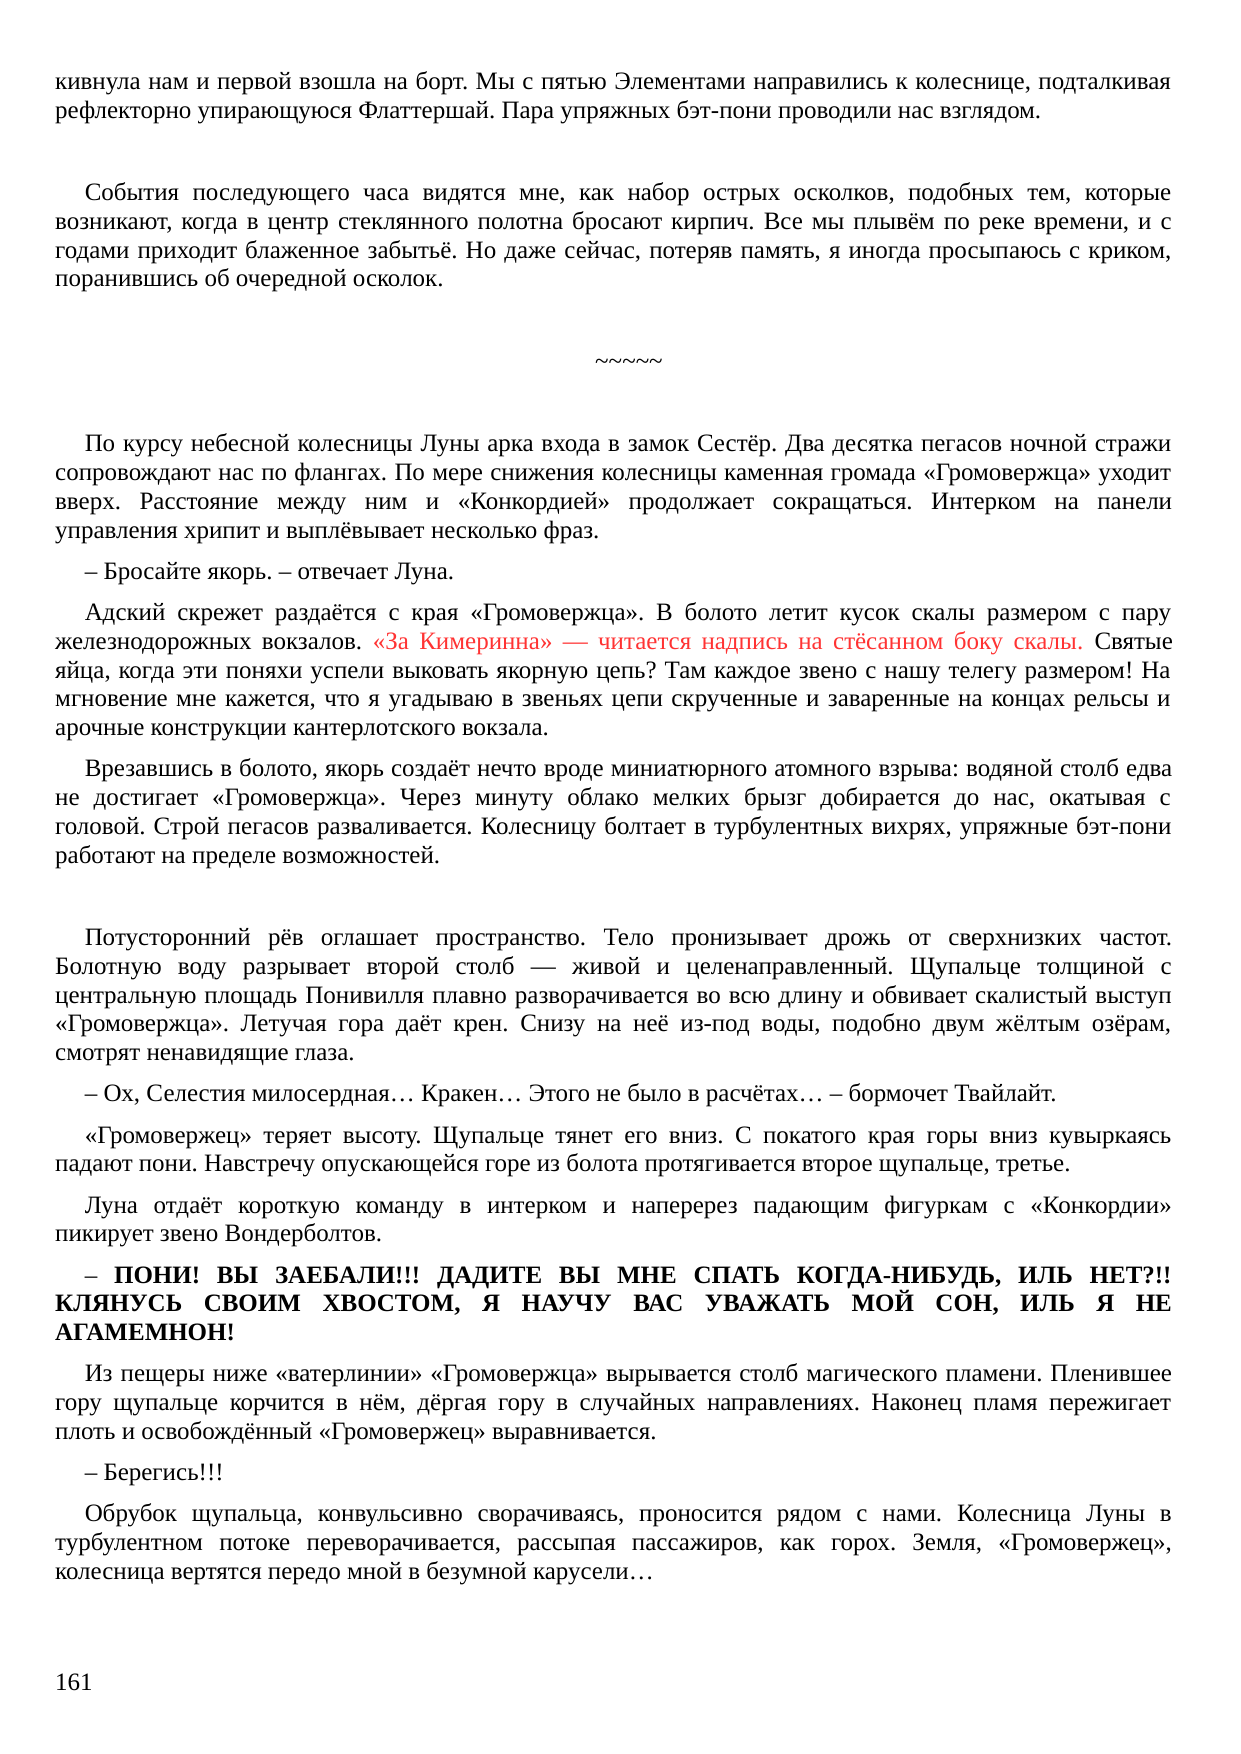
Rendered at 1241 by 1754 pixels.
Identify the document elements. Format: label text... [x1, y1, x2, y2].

text Адский скрежет раздаётся с края «Громовержца». В болото летит кусок скалы размером с пару железнодорожных вокзалов. «За Кимеринна» — читается надпись на стёсанном боку скалы. Святые яйца, когда эти поняхи успели выковать якорную цепь? Там каждое звено с нашу телегу размером! На мгновение мне кажется, что я угадываю в звеньях цепи скрученные и заваренные на концах рельсы и арочные конструкции кантерлотского вокзала. [55, 597, 1173, 741]
text – Берегись!!! [55, 1457, 1173, 1486]
text Врезавшись в болото, якорь создаёт нечто вроде миниатюрного атомного взрыва: водяной столб едва не достигает «Громовержца». Через минуту облако мелких брызг добирается до нас, окатывая с головой. Строй пегасов разваливается. Колесницу болтает в турбулентных вихрях, упряжные бэт-пони работают на пределе возможностей. [55, 753, 1173, 868]
text – Бросайте якорь. – отвечает Луна. [55, 556, 1173, 585]
text ~~~~~ [55, 346, 1173, 375]
text «Громовержец» теряет высоту. Щупальце тянет его вниз. С покатого края горы вниз кувыркаясь падают пони. Навстречу опускающейся горе из болота протягивается второе щупальце, третье. [55, 1120, 1173, 1177]
text кивнула нам и первой взошла на борт. Мы с пятью Элементами направились к колеснице, подталкивая рефлекторно упирающуюся Флаттершай. Пара упряжных бэт-пони проводили нас взглядом. [55, 66, 1173, 123]
text События последующего часа видятся мне, как набор острых осколков, подобных тем, которые возникают, когда в центр стеклянного полотна бросают кирпич. Все мы плывём по реке времени, и с годами приходит блаженное забытьё. Но даже сейчас, потеряв память, я иногда просыпаюсь с криком, поранившись об очередной осколок. [55, 177, 1173, 292]
text Луна отдаёт короткую команду в интерком и наперерез падающим фигуркам с «Конкордии» пикирует звено Вондерболтов. [55, 1190, 1173, 1247]
text – Ох, Селестия милосердная… Кракен… Этого не было в расчётах… – бормочет Твайлайт. [55, 1078, 1173, 1107]
text Потусторонний рёв оглашает пространство. Тело пронизывает дрожь от сверхнизких частот. Болотную воду разрывает второй столб — живой и целенаправленный. Щупальце толщиной с центральную площадь Понивилля плавно разворачивается во всю длину и обвивает скалистый выступ «Громовержца». Летучая гора даёт крен. Снизу на неё из-под воды, подобно двум жёлтым озёрам, смотрят ненавидящие глаза. [55, 922, 1173, 1066]
text – ПОНИ! ВЫ ЗАЕБАЛИ!!! ДАДИТЕ ВЫ МНЕ СПАТЬ КОГДА-НИБУДЬ, ИЛЬ НЕТ?!! КЛЯНУСЬ СВОИМ ХВОСТОМ, Я НАУЧУ ВАС УВАЖАТЬ МОЙ СОН, ИЛЬ Я НЕ АГАМЕМНОН! [55, 1260, 1173, 1346]
text Из пещеры ниже «ватерлинии» «Громовержца» вырывается столб магического пламени. Пленившее гору щупальце корчится в нём, дёргая гору в случайных направлениях. Наконец пламя пережигает плоть и освобождённый «Громовержец» выравнивается. [55, 1358, 1173, 1445]
text Обрубок щупальца, конвульсивно сворачиваясь, проносится рядом с нами. Колесница Луны в турбулентном потоке переворачивается, рассыпая пассажиров, как горох. Земля, «Громовержец», колесница вертятся передо мной в безумной карусели… [55, 1498, 1173, 1585]
text По курсу небесной колесницы Луны арка входа в замок Сестёр. Два десятка пегасов ночной стражи сопровождают нас по флангах. По мере снижения колесницы каменная громада «Громовержца» уходит вверх. Расстояние между ним и «Конкордией» продолжает сокращаться. Интерком на панели управления хрипит и выплёвывает несколько фраз. [55, 428, 1173, 543]
